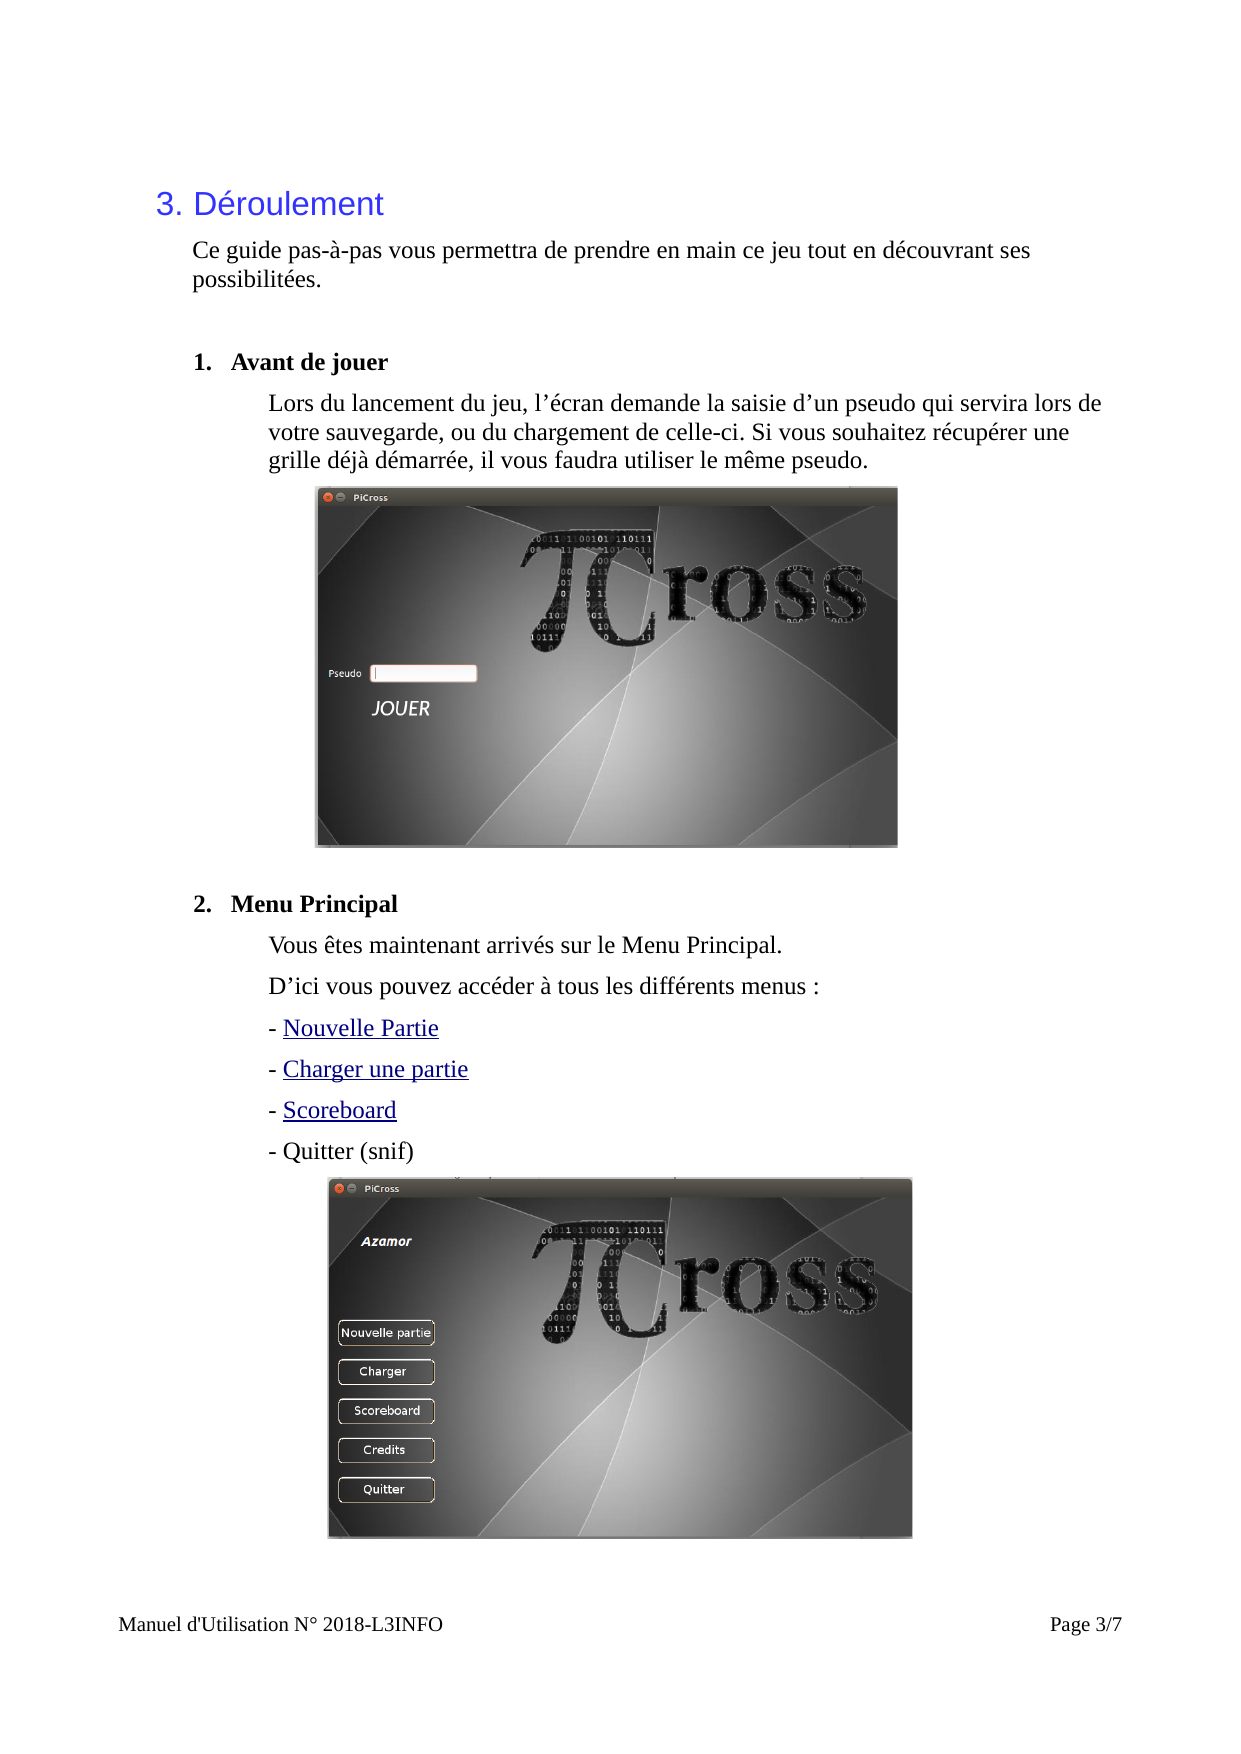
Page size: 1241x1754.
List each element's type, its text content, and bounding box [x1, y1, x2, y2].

list Lors du lancement du jeu, l’écran demande la saisie d’un pseudo qui servira lors de votre sauvegarde, ou du chargement de celle-ci. Si vous souhaitez récupérer une grille déjà démarrée, il vous faudra utiliser le même pseudo. [231, 388, 1122, 474]
subtitle Déroulement [156, 184, 1122, 223]
list - Quitter (snif) [231, 1136, 1122, 1165]
list - Nouvelle Partie [231, 1013, 1122, 1041]
list - Charger une partie [231, 1054, 1122, 1083]
list D’ici vous pouvez accéder à tous les différents menus : [231, 971, 1122, 1000]
list Avant de jouer [193, 347, 1122, 375]
picture [314, 486, 898, 848]
list Vous êtes maintenant arrivés sur le Menu Principal. [231, 930, 1122, 959]
list - Scoreboard [231, 1095, 1122, 1124]
list Menu Principal [193, 889, 1122, 918]
text Ce guide pas-à-pas vous permettra de prendre en main ce jeu tout en découvrant ses possibilitées. [118, 235, 1122, 293]
picture [327, 1177, 913, 1539]
